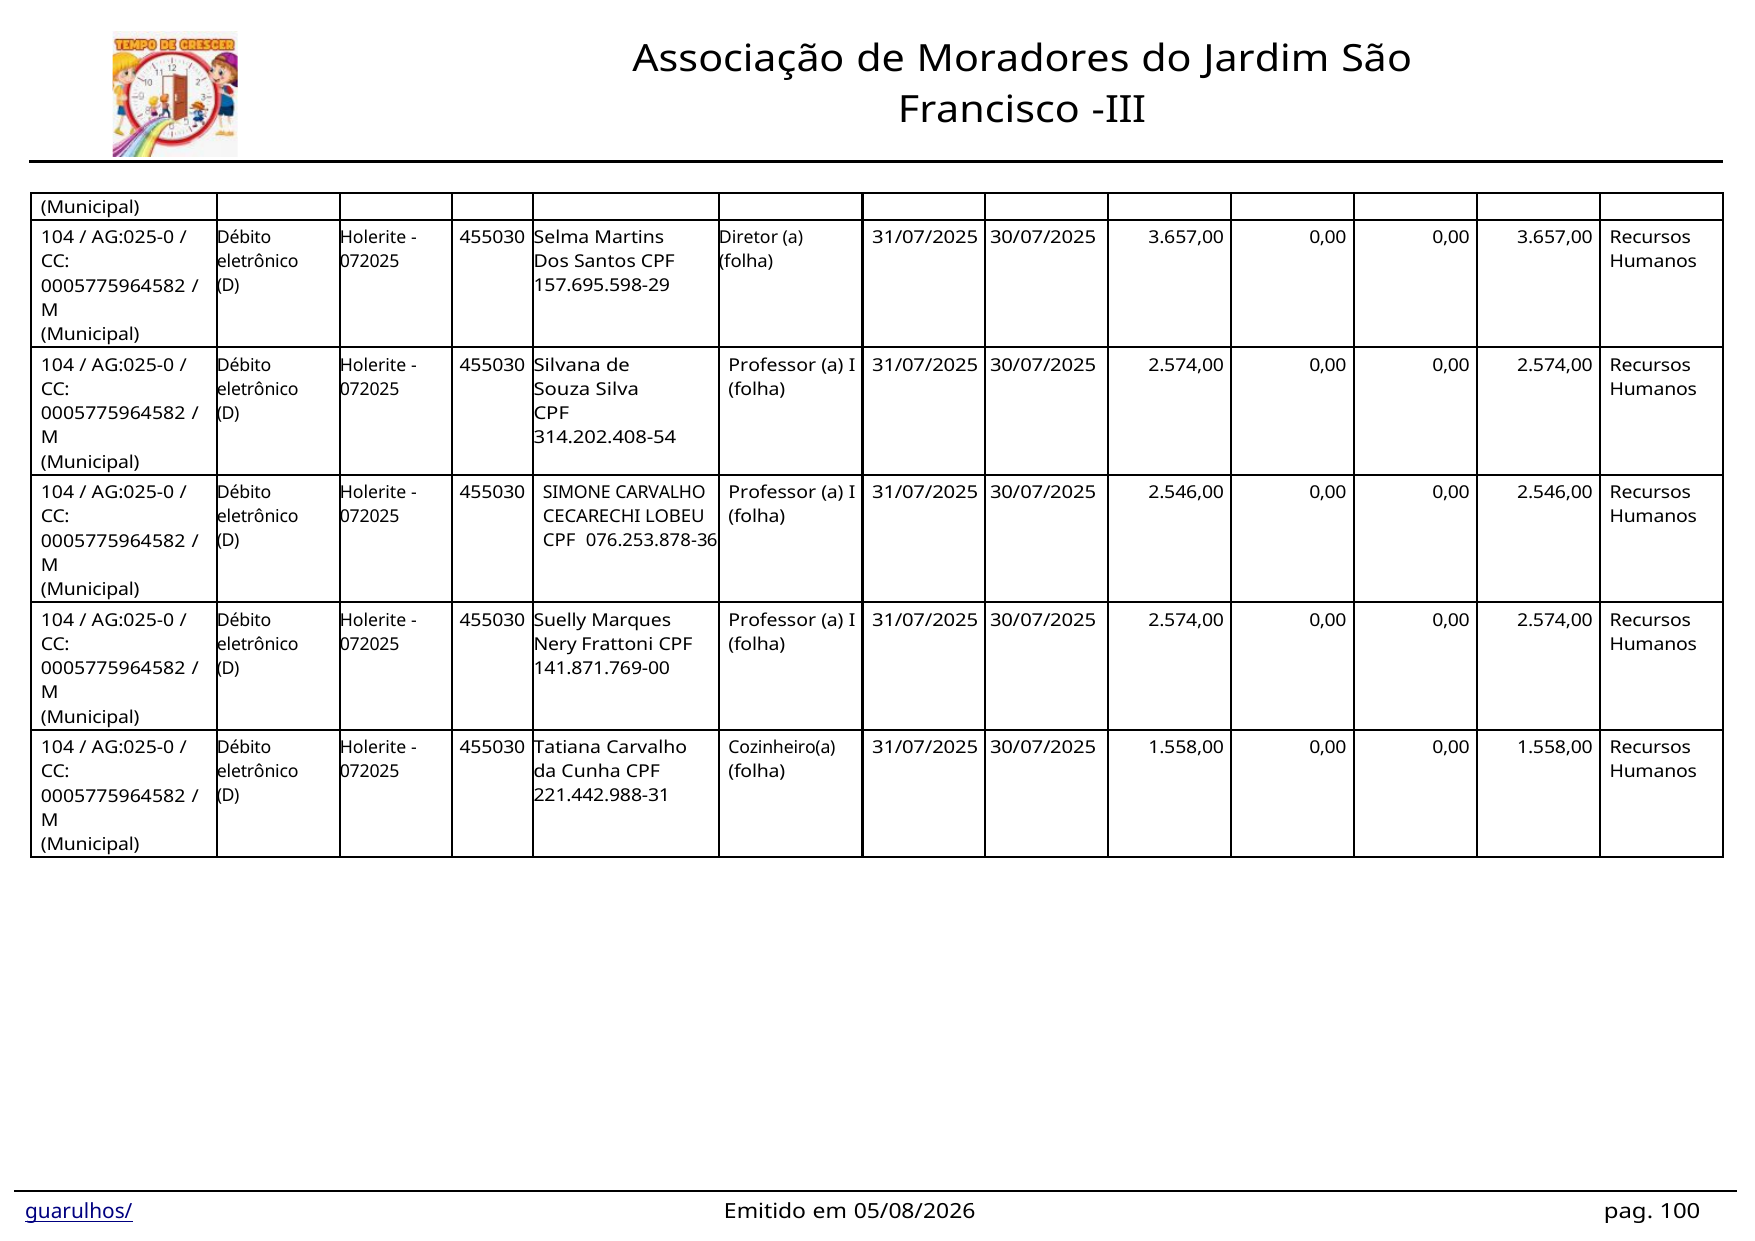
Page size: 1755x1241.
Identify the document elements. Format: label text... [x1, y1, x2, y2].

table_cell 104 / AG:025-0 / CC: 0005775964582 / M (Municipal) [32, 348, 216, 473]
table_cell SIMONE CARVALHO CECARECHI LOBEU CPF 076.253.878-36 [534, 476, 718, 601]
table_cell 0,00 [1232, 348, 1353, 473]
table_cell Professor (a) I (folha) [720, 603, 861, 728]
table_cell [864, 194, 984, 218]
table_cell 2.546,00 [1109, 476, 1230, 601]
table_cell 455030 [453, 348, 532, 473]
table_cell Professor (a) I (folha) [720, 348, 861, 473]
table_cell 30/07/2025 [986, 603, 1107, 728]
table_cell 30/07/2025 [986, 348, 1107, 473]
table_cell [986, 194, 1107, 218]
table_cell 2.574,00 [1109, 603, 1230, 728]
table_cell 455030 [453, 603, 532, 728]
table_cell [1109, 194, 1230, 218]
table_cell [218, 194, 339, 218]
table_cell Recursos Humanos [1601, 731, 1722, 856]
table_cell Débito eletrônico (D) [218, 731, 339, 856]
table_cell Débito eletrônico (D) [218, 221, 339, 346]
table_cell 31/07/2025 [864, 603, 984, 728]
table_cell 31/07/2025 [864, 731, 984, 856]
table_cell 0,00 [1355, 603, 1476, 728]
table_cell 31/07/2025 [864, 221, 984, 346]
table_cell Holerite - 072025 [341, 476, 451, 601]
table_cell [534, 194, 718, 218]
table_cell 0,00 [1355, 731, 1476, 856]
table_cell Recursos Humanos [1601, 221, 1722, 346]
table_cell 0,00 [1355, 476, 1476, 601]
table_cell 0,00 [1355, 221, 1476, 346]
table_cell Débito eletrônico (D) [218, 603, 339, 728]
table_cell 31/07/2025 [864, 476, 984, 601]
table_cell 3.657,00 [1478, 221, 1599, 346]
table_cell 104 / AG:025-0 / CC: 0005775964582 / M (Municipal) [32, 221, 216, 346]
table_cell 0,00 [1355, 348, 1476, 473]
table_cell 104 / AG:025-0 / CC: 0005775964582 / M (Municipal) [32, 603, 216, 728]
table_cell 0,00 [1232, 731, 1353, 856]
table_cell 2.574,00 [1109, 348, 1230, 473]
table_cell Recursos Humanos [1601, 603, 1722, 728]
table_cell 1.558,00 [1478, 731, 1599, 856]
table_cell 455030 [453, 731, 532, 856]
table_cell 2.574,00 [1478, 348, 1599, 473]
table_cell [453, 194, 532, 218]
table_cell 3.657,00 [1109, 221, 1230, 346]
table_cell 455030 [453, 476, 532, 601]
table_cell Débito eletrônico (D) [218, 476, 339, 601]
table_cell Selma Martins Dos Santos CPF 157.695.598-29 [534, 221, 718, 346]
table_cell 455030 [453, 221, 532, 346]
table_cell 0,00 [1232, 476, 1353, 601]
table_cell Diretor (a) (folha) [720, 221, 861, 346]
table_cell 30/07/2025 [986, 476, 1107, 601]
table_cell Holerite - 072025 [341, 221, 451, 346]
table_cell Holerite - 072025 [341, 348, 451, 473]
table_cell 104 / AG:025-0 / CC: 0005775964582 / M (Municipal) [32, 476, 216, 601]
table_cell Holerite - 072025 [341, 731, 451, 856]
table_cell 31/07/2025 [864, 348, 984, 473]
table_cell Holerite - 072025 [341, 603, 451, 728]
table_cell [1232, 194, 1353, 218]
table_cell 0,00 [1232, 221, 1353, 346]
table_cell (Municipal) [32, 194, 216, 218]
table_cell Cozinheiro(a) (folha) [720, 731, 861, 856]
table_cell 30/07/2025 [986, 221, 1107, 346]
table_cell [1355, 194, 1476, 218]
table_cell [720, 194, 861, 218]
table_cell Suelly Marques Nery Frattoni CPF 141.871.769-00 [534, 603, 718, 728]
table_cell 30/07/2025 [986, 731, 1107, 856]
table_cell 0,00 [1232, 603, 1353, 728]
table_cell [1478, 194, 1599, 218]
table_cell 2.574,00 [1478, 603, 1599, 728]
table_cell Silvana de Souza Silva CPF 314.202.408-54 [534, 348, 718, 473]
table_cell Recursos Humanos [1601, 476, 1722, 601]
table_cell Tatiana Carvalho da Cunha CPF 221.442.988-31 [534, 731, 718, 856]
table_cell Recursos Humanos [1601, 348, 1722, 473]
table_cell 2.546,00 [1478, 476, 1599, 601]
table_cell Débito eletrônico (D) [218, 348, 339, 473]
table_cell 1.558,00 [1109, 731, 1230, 856]
table_cell [1601, 194, 1722, 218]
table_cell 104 / AG:025-0 / CC: 0005775964582 / M (Municipal) [32, 731, 216, 856]
table_cell [341, 194, 451, 218]
table_cell Professor (a) I (folha) [720, 476, 861, 601]
